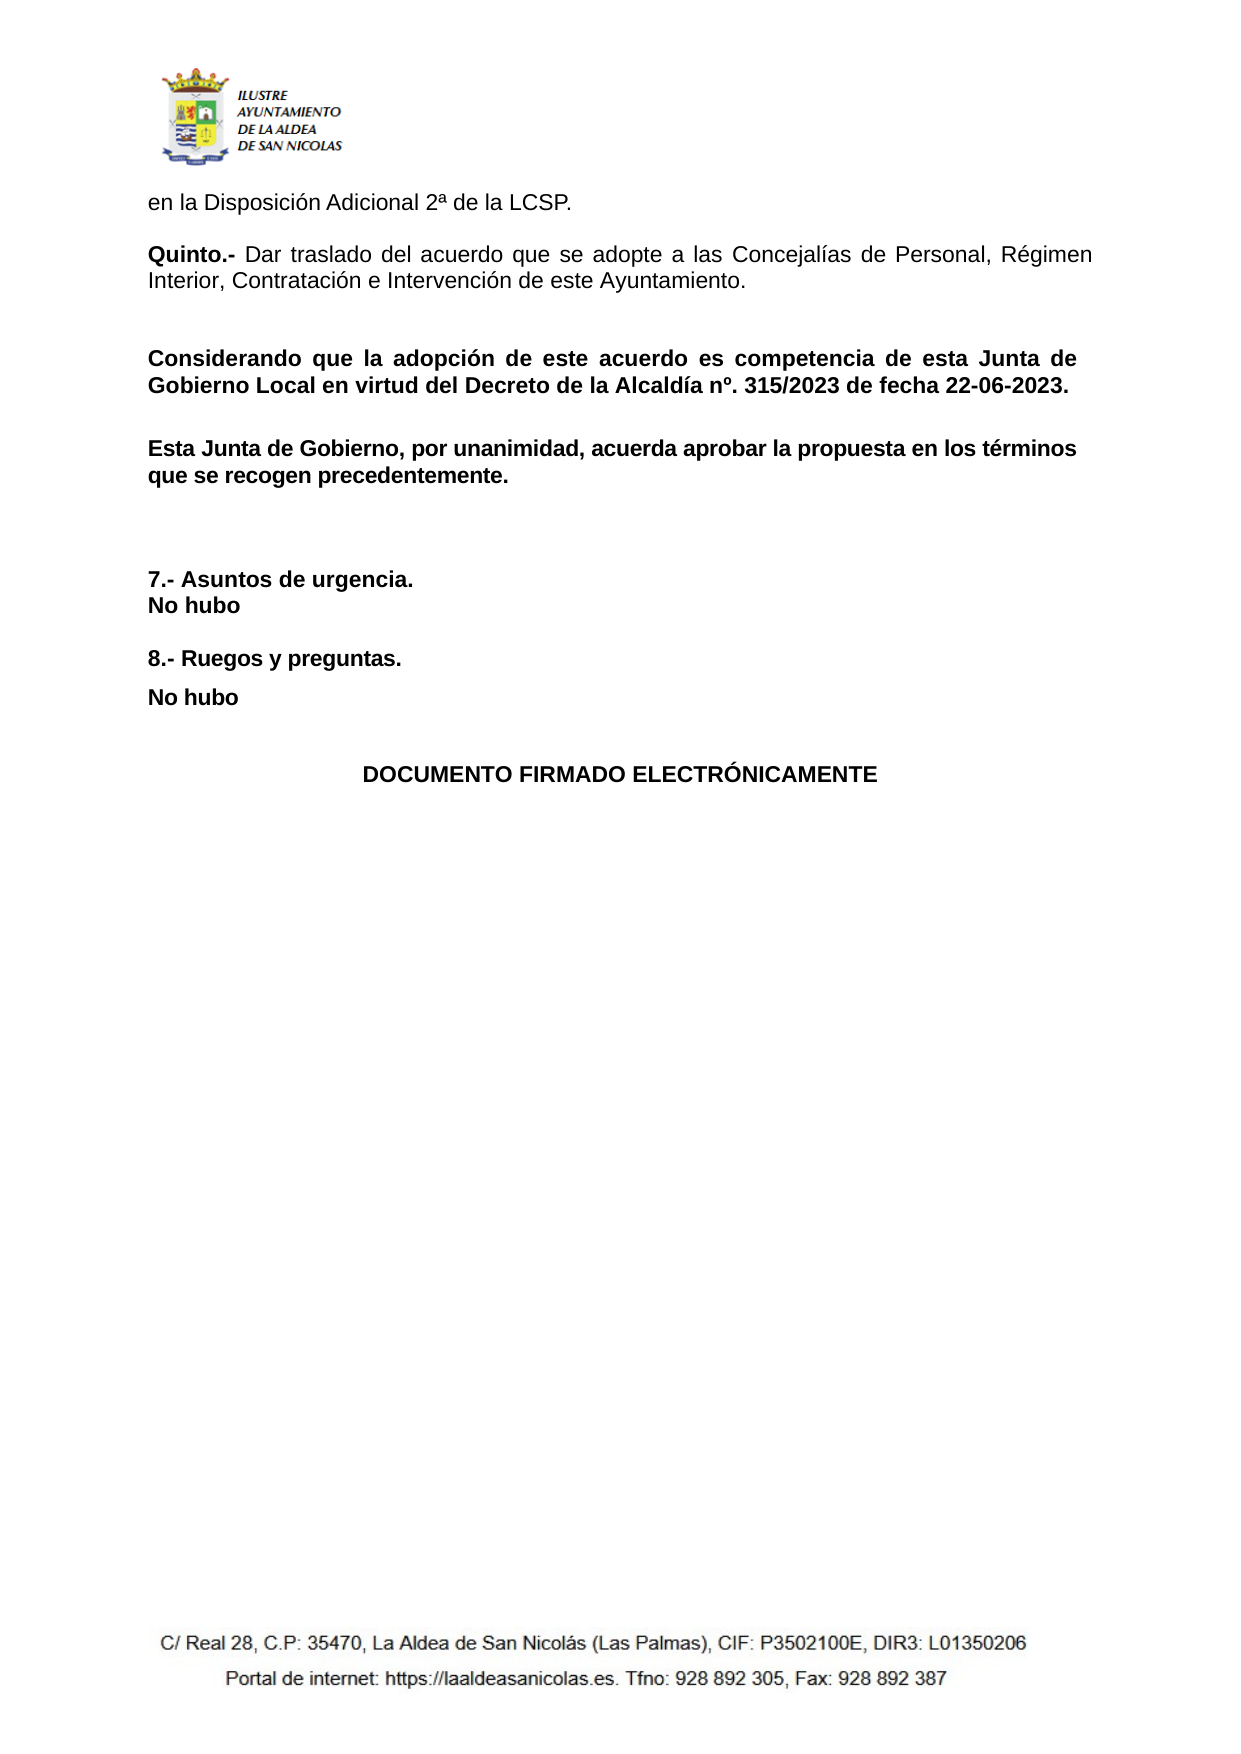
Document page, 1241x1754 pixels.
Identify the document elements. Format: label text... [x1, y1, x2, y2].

text en la Disposición Adicional 2ª de la LCSP. [148, 188, 1093, 215]
picture [149, 1627, 1034, 1694]
text Quinto.- Dar traslado del acuerdo que se adopte a las Concejalías de Personal, Régimen Interior, Contratación e Intervención de este Ayuntamiento. [148, 241, 1093, 294]
text Considerando que la adopción de este acuerdo es competencia de esta Junta de Gobierno Local en virtud del Decreto de la Alcaldía nº. 315/2023 de fecha 22-06-2023. [148, 345, 1078, 398]
text Esta Junta de Gobierno, por unanimidad, acuerda aprobar la propuesta en los términos que se recogen precedentemente. [148, 435, 1078, 488]
text 8.- Ruegos y preguntas. [148, 645, 1093, 671]
picture [148, 60, 358, 173]
text No hubo [148, 592, 1093, 618]
text DOCUMENTO FIRMADO ELECTRÓNICAMENTE [148, 761, 1093, 788]
text No hubo [148, 684, 1093, 710]
text 7.- Asuntos de urgencia. [148, 566, 1093, 592]
